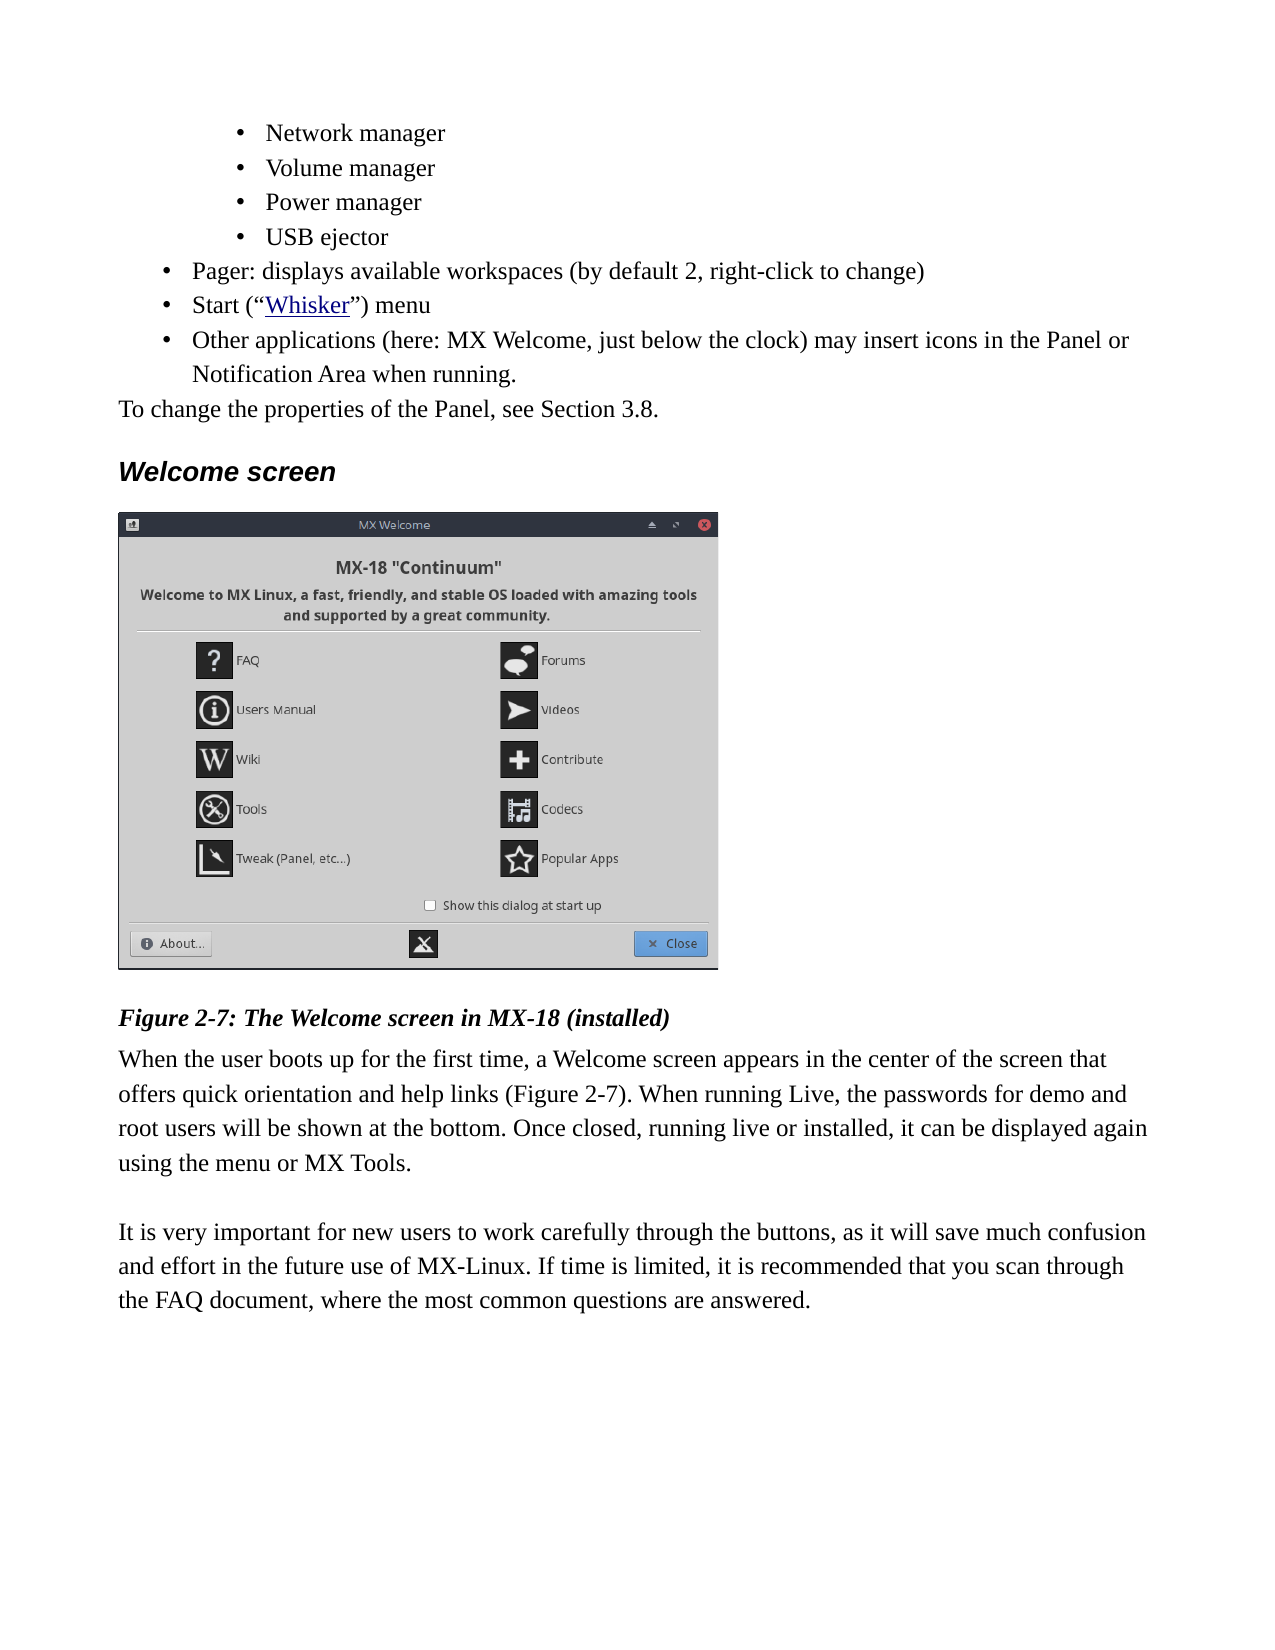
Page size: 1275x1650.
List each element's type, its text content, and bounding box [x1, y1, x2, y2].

list Network manager [236, 118, 1157, 147]
subtitle Welcome screen [118, 456, 1157, 487]
picture [118, 512, 719, 970]
list Pager: displays available workspaces (by default 2, right-click to change) [162, 256, 1157, 285]
list Start (“Whisker”) menu [162, 291, 1157, 319]
list Other applications (here: MX Welcome, just below the clock) may insert icons in the Panel or Notification Area when running. [162, 325, 1157, 388]
list Volume manager [236, 153, 1157, 181]
text Figure 2-7: The Welcome screen in MX-18 (installed) [118, 1003, 1157, 1032]
text When the user boots up for the first time, a Welcome screen appears in the center of the screen that offers quick orientation and help links (Figure 2-7). When running Live, the passwords for demo and root users will be shown at the bottom. Once closed, running live or installed, it can be displayed again using the menu or MX Tools. [118, 1044, 1157, 1176]
text It is very important for new users to work carefully through the buttons, as it will save much confusion and effort in the future use of MX-Linux. If time is limited, it is recommended that you scan through the FAQ document, where the most common questions are answered. [118, 1217, 1157, 1314]
text To change the properties of the Panel, see Section 3.8. [118, 394, 1157, 423]
list USB ejector [236, 222, 1157, 250]
list Power manager [236, 187, 1157, 216]
